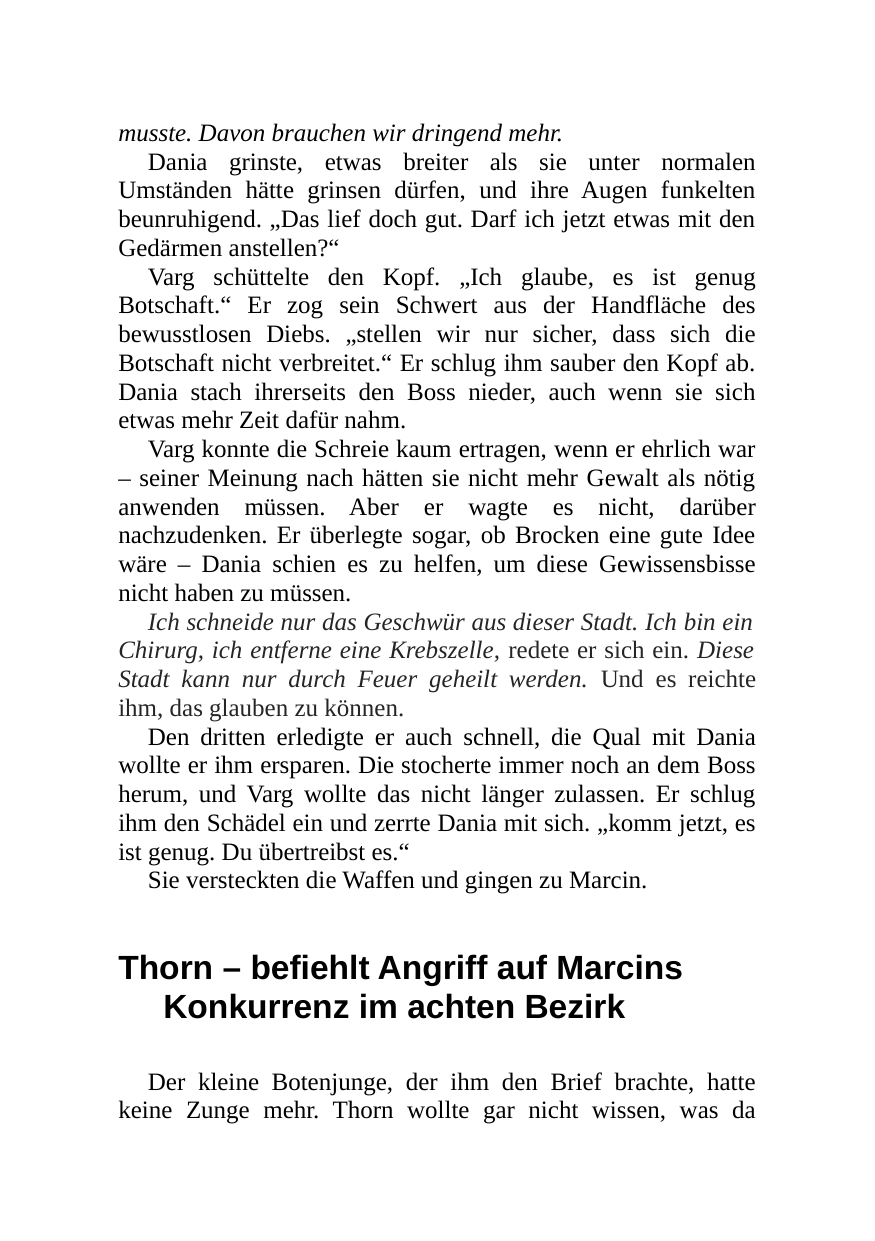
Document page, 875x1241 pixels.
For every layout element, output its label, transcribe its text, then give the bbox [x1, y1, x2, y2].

text Ich schneide nur das Geschwür aus dieser Stadt. Ich bin ein Chirurg, ich entferne eine Krebszelle, redete er sich ein. Diese Stadt kann nur durch Feuer geheilt werden. Und es reichte ihm, das glauben zu können. [118, 607, 756, 722]
text musste. Davon brauchen wir dringend mehr. [118, 118, 756, 147]
subtitle Thorn – befiehlt Angriff auf Marcins Konkurrenz im achten Bezirk [118, 948, 756, 1025]
text Dania grinste, etwas breiter als sie unter normalen Umständen hätte grinsen dürfen, und ihre Augen funkelten beunruhigend. „Das lief doch gut. Darf ich jetzt etwas mit den Gedärmen anstellen?“ [118, 147, 756, 262]
text Der kleine Botenjunge, der ihm den Brief brachte, hatte keine Zunge mehr. Thorn wollte gar nicht wissen, was da [118, 1067, 756, 1124]
text Sie versteckten die Waffen und gingen zu Marcin. [118, 866, 756, 894]
text Den dritten erledigte er auch schnell, die Qual mit Dania wollte er ihm ersparen. Die stocherte immer noch an dem Boss herum, und Varg wollte das nicht länger zulassen. Er schlug ihm den Schädel ein und zerrte Dania mit sich. „komm jetzt, es ist genug. Du übertreibst es.“ [118, 722, 756, 866]
text Varg konnte die Schreie kaum ertragen, wenn er ehrlich war – seiner Meinung nach hätten sie nicht mehr Gewalt als nötig anwenden müssen. Aber er wagte es nicht, darüber nachzudenken. Er überlegte sogar, ob Brocken eine gute Idee wäre – Dania schien es zu helfen, um diese Gewissensbisse nicht haben zu müssen. [118, 434, 756, 607]
text Varg schüttelte den Kopf. „Ich glaube, es ist genug Botschaft.“ Er zog sein Schwert aus der Handfläche des bewusstlosen Diebs. „stellen wir nur sicher, dass sich die Botschaft nicht verbreitet.“ Er schlug ihm sauber den Kopf ab. Dania stach ihrerseits den Boss nieder, auch wenn sie sich etwas mehr Zeit dafür nahm. [118, 262, 756, 434]
